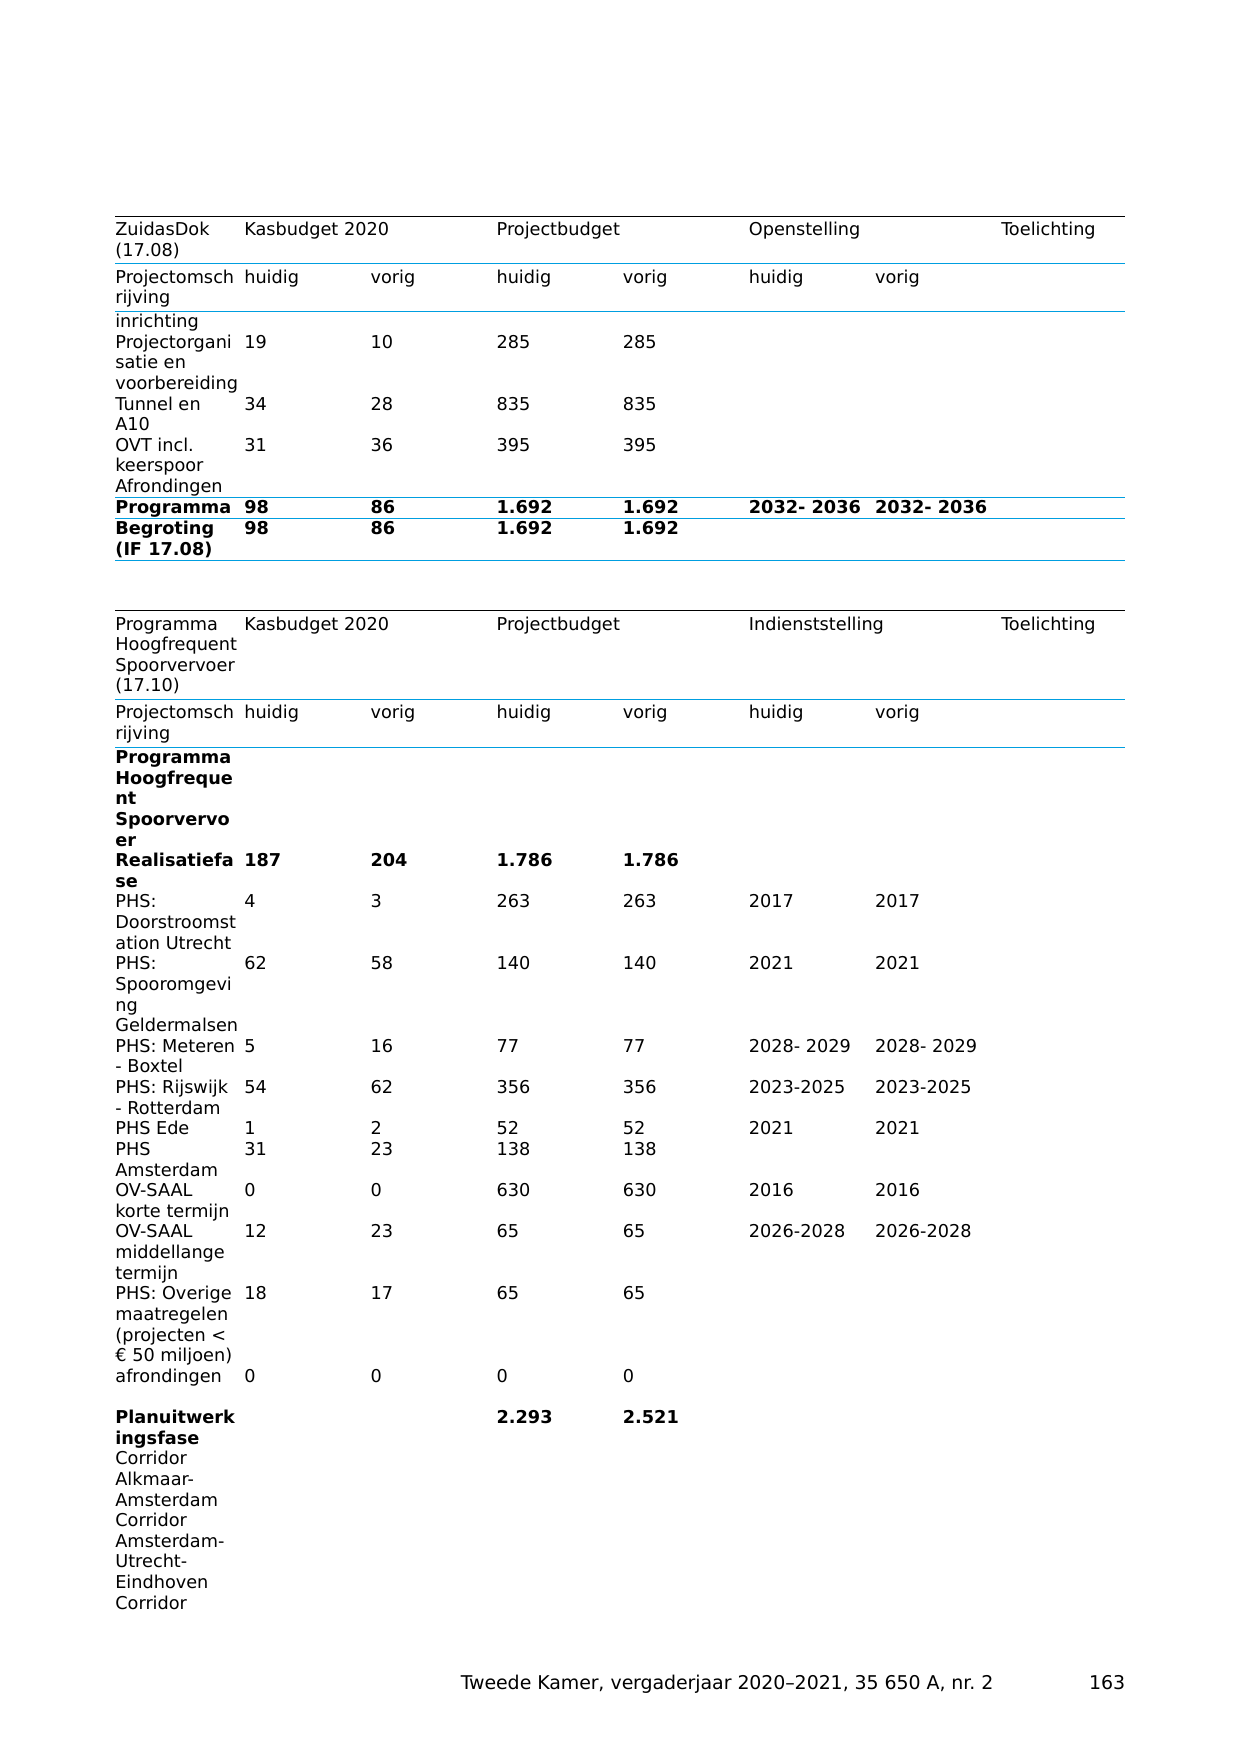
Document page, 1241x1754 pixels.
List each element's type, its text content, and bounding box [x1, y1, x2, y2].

table_cell [746, 1366, 872, 1386]
table_cell 1.786 [494, 850, 620, 891]
table_cell Realisatiefase [115, 850, 241, 891]
table_cell 65 [620, 1283, 746, 1366]
table_cell [368, 1386, 493, 1407]
table_cell Projectomschrijving [115, 264, 241, 311]
table_cell 77 [620, 1036, 746, 1077]
table_cell 52 [494, 1118, 620, 1139]
table_cell 835 [620, 394, 746, 435]
table_cell [998, 1180, 1125, 1221]
table_cell 2021 [746, 1118, 872, 1139]
table_cell [620, 1448, 746, 1510]
table_cell [998, 312, 1125, 332]
table_cell [998, 1407, 1125, 1448]
table_cell 77 [494, 1036, 620, 1077]
table_cell PHS: Doorstroomstation Utrecht [115, 891, 241, 953]
table_cell 62 [241, 953, 367, 1036]
table_cell [872, 1386, 998, 1407]
table_cell vorig [368, 700, 493, 746]
table_cell 10 [368, 332, 493, 393]
table_cell 65 [494, 1283, 620, 1366]
table_cell 140 [620, 953, 746, 1036]
table_cell 52 [620, 1118, 746, 1139]
table_cell 395 [494, 435, 620, 476]
table_cell 2.521 [620, 1407, 746, 1448]
table_cell [872, 1510, 998, 1593]
table_cell PHS: Overige maatregelen (projecten < € 50 miljoen) [115, 1283, 241, 1366]
table_cell inrichting [115, 312, 241, 332]
table_cell [620, 476, 746, 497]
table_cell vorig [620, 700, 746, 746]
table_cell 86 [368, 498, 493, 518]
table_cell [998, 700, 1125, 746]
table_cell [872, 748, 998, 850]
table_cell [494, 476, 620, 497]
table_cell [998, 953, 1125, 1036]
table_cell 54 [241, 1077, 367, 1118]
table_cell [620, 1386, 746, 1407]
table_cell 1.692 [494, 498, 620, 518]
table_cell [241, 312, 367, 332]
table_cell 4 [241, 891, 367, 953]
table_cell Programma Hoogfrequent Spoorvervoer [115, 748, 241, 850]
table_cell [746, 850, 872, 891]
table_cell 23 [368, 1221, 493, 1283]
table_cell [998, 1221, 1125, 1283]
table_cell 263 [494, 891, 620, 953]
table_cell 31 [241, 435, 367, 476]
table_cell [998, 1077, 1125, 1118]
table_cell vorig [872, 700, 998, 746]
table_cell 1 [241, 1118, 367, 1139]
table_cell huidig [494, 264, 620, 311]
table_cell [998, 1036, 1125, 1077]
table_cell [998, 1510, 1125, 1593]
table_cell 138 [494, 1139, 620, 1180]
table_cell Projectorganisatie en voorbereiding [115, 332, 241, 393]
table_cell 187 [241, 850, 367, 891]
table_cell [998, 1283, 1125, 1366]
table_cell 28 [368, 394, 493, 435]
table_cell [746, 1407, 872, 1448]
table_cell 204 [368, 850, 493, 891]
table_cell 2016 [872, 1180, 998, 1221]
table_cell [872, 394, 998, 435]
table_cell afrondingen [115, 1366, 241, 1386]
table_cell OVT incl. keerspoor [115, 435, 241, 476]
table_cell 2023-2025 [746, 1077, 872, 1118]
table_cell 0 [620, 1366, 746, 1386]
table_cell Programma Hoogfrequent Spoorvervoer (17.10) [115, 611, 241, 699]
table_cell 356 [620, 1077, 746, 1118]
table_cell 2 [368, 1118, 493, 1139]
table_cell [998, 1366, 1125, 1386]
table_cell Corridor Amsterdam-Utrecht-Eindhoven [115, 1510, 241, 1593]
table_cell 34 [241, 394, 367, 435]
table_cell Planuitwerkingsfase [115, 1407, 241, 1448]
table_cell [620, 1510, 746, 1593]
table_cell 0 [241, 1180, 367, 1221]
table_cell [620, 748, 746, 850]
table_cell [746, 1510, 872, 1593]
table_cell 2017 [746, 891, 872, 953]
table_cell [241, 1386, 367, 1407]
table_cell 31 [241, 1139, 367, 1180]
table_cell 285 [620, 332, 746, 393]
table_cell [998, 1139, 1125, 1180]
table_cell [998, 1386, 1125, 1407]
table_cell Openstelling [746, 217, 998, 263]
table_cell 630 [494, 1180, 620, 1221]
table_cell [872, 519, 998, 559]
table_cell [368, 312, 493, 332]
table_cell 630 [620, 1180, 746, 1221]
table_cell 0 [368, 1180, 493, 1221]
table_cell [620, 1593, 746, 1613]
table_cell PHS Ede [115, 1118, 241, 1139]
table_cell Projectbudget [494, 611, 746, 699]
table_cell 18 [241, 1283, 367, 1366]
table_cell 0 [494, 1366, 620, 1386]
table_cell Corridor Alkmaar-Amsterdam [115, 1448, 241, 1510]
table_cell Afrondingen [115, 476, 241, 497]
table_cell Begroting (IF 17.08) [115, 519, 241, 559]
table_cell Projectbudget [494, 217, 746, 263]
table_cell [872, 1593, 998, 1613]
table_cell [998, 394, 1125, 435]
table_cell [368, 476, 493, 497]
table_cell 1.692 [620, 519, 746, 559]
table_cell Projectomschrijving [115, 700, 241, 746]
table_cell [494, 748, 620, 850]
table_cell Toelichting [998, 611, 1125, 699]
table_cell [872, 476, 998, 497]
table_cell [998, 1448, 1125, 1510]
table_cell PHS: Spooromgeving Geldermalsen [115, 953, 241, 1036]
table_cell 2021 [872, 1118, 998, 1139]
table_cell [368, 1510, 493, 1593]
table_cell 2023-2025 [872, 1077, 998, 1118]
table_cell [746, 332, 872, 393]
table_cell 16 [368, 1036, 493, 1077]
table_cell 2032- 2036 [746, 498, 872, 518]
table_cell 36 [368, 435, 493, 476]
table_cell [872, 1448, 998, 1510]
table_header Tabel 38 Programma Hoogfrequent Spoor (17.10) (Bedragen x € 1 miljoen) [115, 585, 1125, 610]
table_cell PHS Amsterdam [115, 1139, 241, 1180]
table_cell 2016 [746, 1180, 872, 1221]
table_cell [998, 891, 1125, 953]
table_cell 285 [494, 332, 620, 393]
table_cell 2028- 2029 [746, 1036, 872, 1077]
table_cell vorig [368, 264, 493, 311]
table_cell [115, 1386, 241, 1407]
table_cell 65 [620, 1221, 746, 1283]
table_cell 1.786 [620, 850, 746, 891]
table_cell [746, 519, 872, 559]
table_cell 835 [494, 394, 620, 435]
table_cell [998, 519, 1125, 559]
table_cell 395 [620, 435, 746, 476]
table_cell 19 [241, 332, 367, 393]
table_cell Toelichting [998, 217, 1125, 263]
table_cell [241, 476, 367, 497]
table_cell [998, 1593, 1125, 1613]
table_cell huidig [494, 700, 620, 746]
table_cell PHS: Rijswijk - Rotterdam [115, 1077, 241, 1118]
table_cell [241, 1593, 367, 1613]
table_cell huidig [746, 700, 872, 746]
table_cell 2.293 [494, 1407, 620, 1448]
table_cell Corridor [115, 1593, 241, 1613]
table_cell [494, 1386, 620, 1407]
table_cell 65 [494, 1221, 620, 1283]
table_cell [241, 1407, 367, 1448]
table_cell 2028- 2029 [872, 1036, 998, 1077]
table_cell [620, 312, 746, 332]
table_cell [998, 332, 1125, 393]
table_cell Tunnel en A10 [115, 394, 241, 435]
table_cell [998, 476, 1125, 497]
table_cell [872, 332, 998, 393]
table_cell 3 [368, 891, 493, 953]
table_cell vorig [620, 264, 746, 311]
table_cell 138 [620, 1139, 746, 1180]
table_cell 86 [368, 519, 493, 559]
table_cell [746, 394, 872, 435]
table_cell [746, 312, 872, 332]
table_cell [241, 1510, 367, 1593]
table_cell huidig [241, 700, 367, 746]
table_cell 23 [368, 1139, 493, 1180]
table_cell [494, 1593, 620, 1613]
table_cell [872, 435, 998, 476]
table_cell 98 [241, 519, 367, 559]
table_cell [746, 435, 872, 476]
table_cell [998, 435, 1125, 476]
table_cell 0 [368, 1366, 493, 1386]
table_cell [746, 1386, 872, 1407]
table_cell 98 [241, 498, 367, 518]
table_cell [368, 1448, 493, 1510]
table_cell Programma [115, 498, 241, 518]
table_cell [368, 1407, 493, 1448]
table_cell [746, 476, 872, 497]
table_cell [998, 1118, 1125, 1139]
table_cell OV-SAAL middellange termijn [115, 1221, 241, 1283]
table_cell 2032- 2036 [872, 498, 998, 518]
table_cell 1.692 [494, 519, 620, 559]
table_cell 62 [368, 1077, 493, 1118]
table_cell 17 [368, 1283, 493, 1366]
table_cell [368, 1593, 493, 1613]
table_cell OV-SAAL korte termijn [115, 1180, 241, 1221]
table_cell [998, 748, 1125, 850]
table_cell vorig [872, 264, 998, 311]
table_cell 2017 [872, 891, 998, 953]
table_cell [872, 1283, 998, 1366]
table_cell 58 [368, 953, 493, 1036]
table_cell [746, 1593, 872, 1613]
table_cell 2026-2028 [746, 1221, 872, 1283]
table_cell 12 [241, 1221, 367, 1283]
table_cell [872, 1139, 998, 1180]
table_cell 356 [494, 1077, 620, 1118]
table_cell ZuidasDok (17.08) [115, 217, 241, 263]
table_cell PHS: Meteren - Boxtel [115, 1036, 241, 1077]
table_cell [746, 1139, 872, 1180]
table_cell Kasbudget 2020 [241, 217, 493, 263]
table_cell [872, 1366, 998, 1386]
table_cell huidig [241, 264, 367, 311]
table_cell [494, 312, 620, 332]
table_cell [998, 850, 1125, 891]
table_cell Indienststelling [746, 611, 998, 699]
table_cell 2026-2028 [872, 1221, 998, 1283]
table_cell 0 [241, 1366, 367, 1386]
table_cell 263 [620, 891, 746, 953]
table_cell 5 [241, 1036, 367, 1077]
table_cell huidig [746, 264, 872, 311]
table_cell [872, 1407, 998, 1448]
table_cell 140 [494, 953, 620, 1036]
table_cell [494, 1448, 620, 1510]
table_header Tabel 37 ZuidasDok (17.08) (Bedragen x € 1 miljoen) [115, 191, 1125, 216]
table_cell [241, 1448, 367, 1510]
table_cell [746, 1283, 872, 1366]
table_cell [746, 748, 872, 850]
table_cell Kasbudget 2020 [241, 611, 493, 699]
table_cell [241, 748, 367, 850]
table_cell [746, 1448, 872, 1510]
table_cell [494, 1510, 620, 1593]
table_cell [998, 498, 1125, 518]
table_cell 2021 [746, 953, 872, 1036]
table_cell [368, 748, 493, 850]
table_cell [998, 264, 1125, 311]
table_cell 2021 [872, 953, 998, 1036]
table_cell [872, 850, 998, 891]
table_cell [872, 312, 998, 332]
table_cell 1.692 [620, 498, 746, 518]
